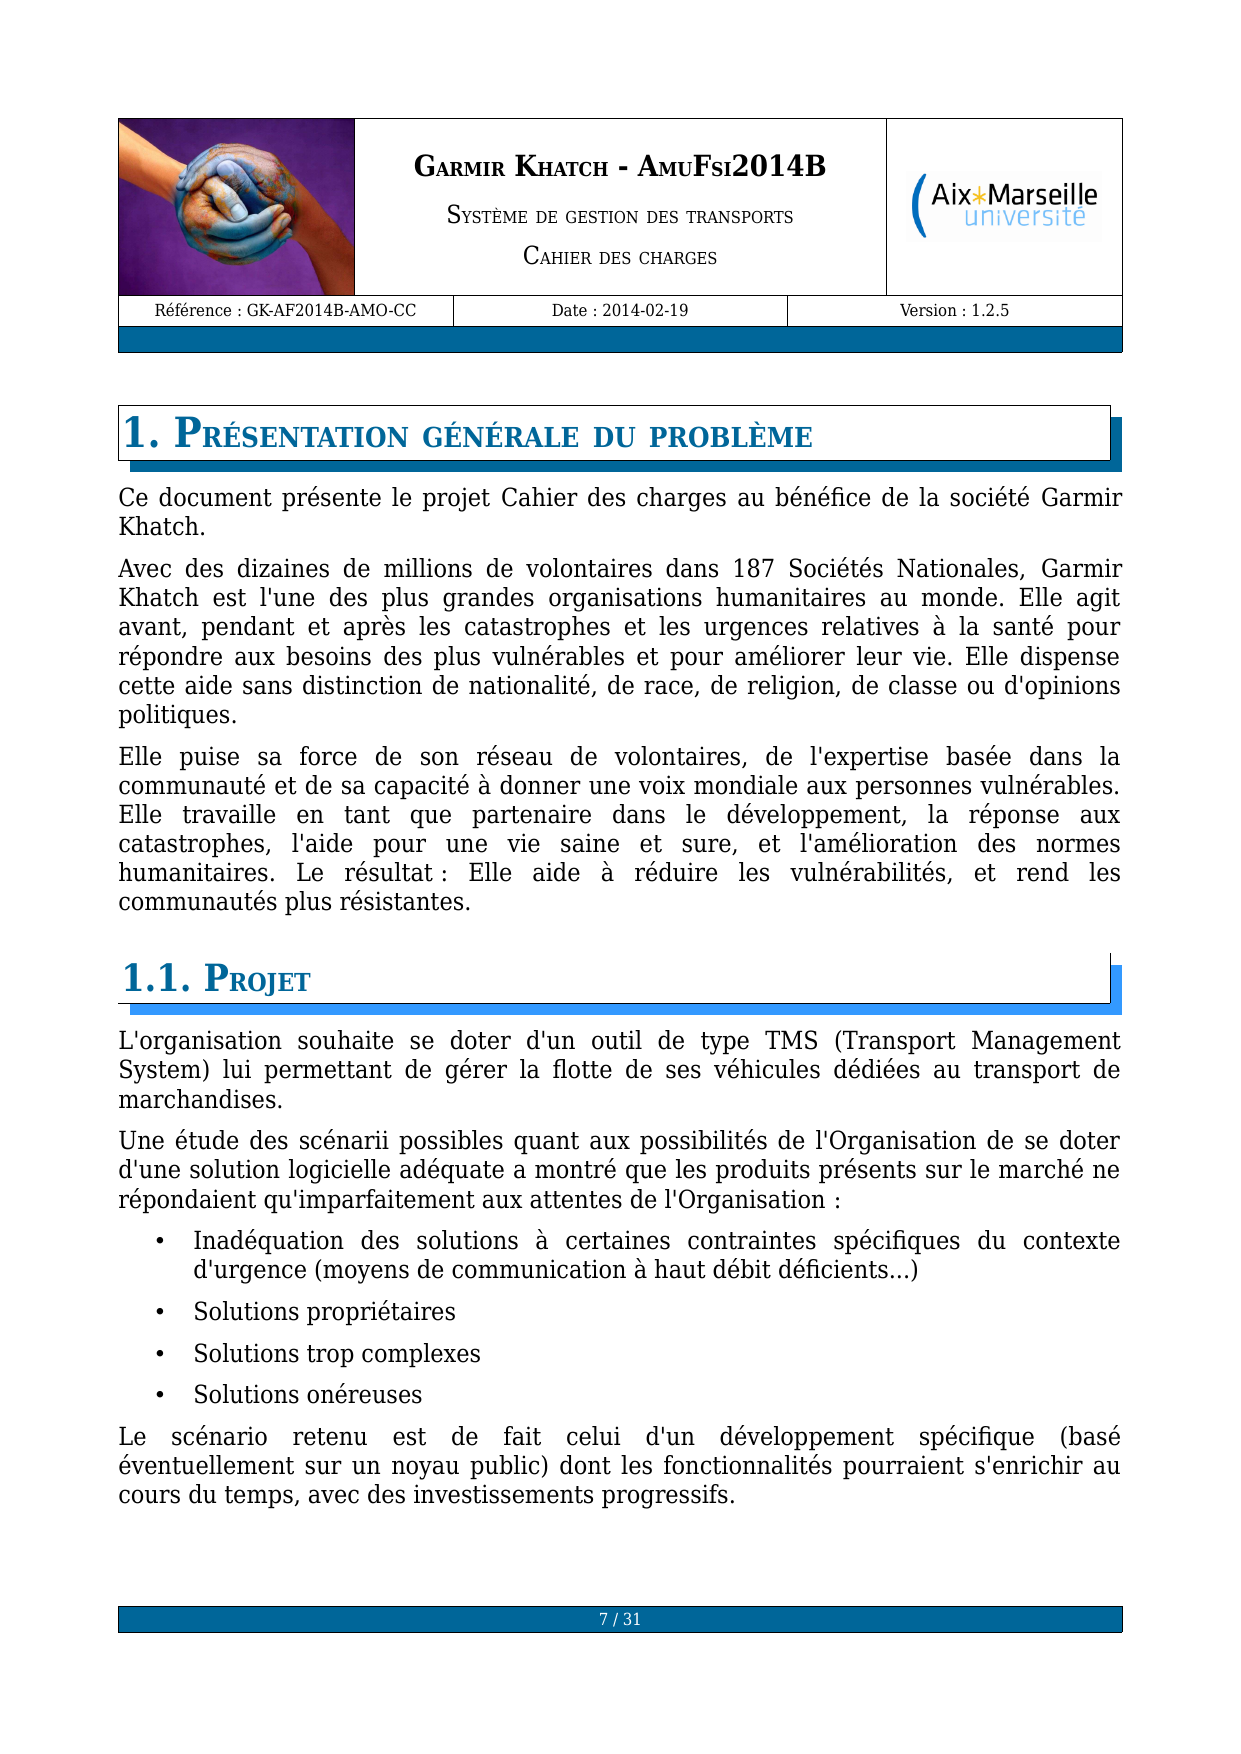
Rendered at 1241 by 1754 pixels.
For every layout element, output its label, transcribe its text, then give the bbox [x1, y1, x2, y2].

subtitle Projet [118, 953, 1110, 1003]
text L'organisation souhaite se doter d'un outil de type TMS (Transport Management System) lui permettant de gérer la flotte de ses véhicules dédiées au transport de marchandises. [118, 1026, 1122, 1114]
text Une étude des scénarii possibles quant aux possibilités de l'Organisation de se doter d'une solution logicielle adéquate a montré que les produits présents sur le marché ne répondaient qu'imparfaitement aux attentes de l'Organisation : [118, 1126, 1122, 1214]
picture [119, 119, 354, 295]
list Solutions propriétaires [156, 1297, 1122, 1326]
text Ce document présente le projet Cahier des charges au bénéfice de la société Garmir Khatch. [118, 483, 1122, 542]
list Solutions onéreuses [156, 1381, 1122, 1410]
text Le scénario retenu est de fait celui d'un développement spécifique (basé éventuellement sur un noyau public) dont les fonctionnalités pourraient s'enrichir au cours du temps, avec des investissements progressifs. [118, 1422, 1122, 1510]
subtitle Présentation générale du problème [119, 406, 1110, 460]
list Inadéquation des solutions à certaines contraintes spécifiques du contexte d'urgence (moyens de communication à haut débit déficients...) [156, 1226, 1122, 1285]
text Elle puise sa force de son réseau de volontaires, de l'expertise basée dans la communauté et de sa capacité à donner une voix mondiale aux personnes vulnérables. Elle travaille en tant que partenaire dans le développement, la réponse aux catastrophes, l'aide pour une vie saine et sure, et l'amélioration des normes humanitaires. Le résultat : Elle aide à réduire les vulnérabilités, et rend les communautés plus résistantes. [118, 742, 1122, 917]
text Avec des dizaines de millions de volontaires dans 187 Sociétés Nationales, Garmir Khatch est l'une des plus grandes organisations humanitaires au monde. Elle agit avant, pendant et après les catastrophes et les urgences relatives à la santé pour répondre aux besoins des plus vulnérables et pour améliorer leur vie. Elle dispense cette aide sans distinction de nationalité, de race, de religion, de classe ou d'opinions politiques. [118, 554, 1122, 729]
list Solutions trop complexes [156, 1339, 1122, 1368]
picture [887, 126, 1122, 288]
